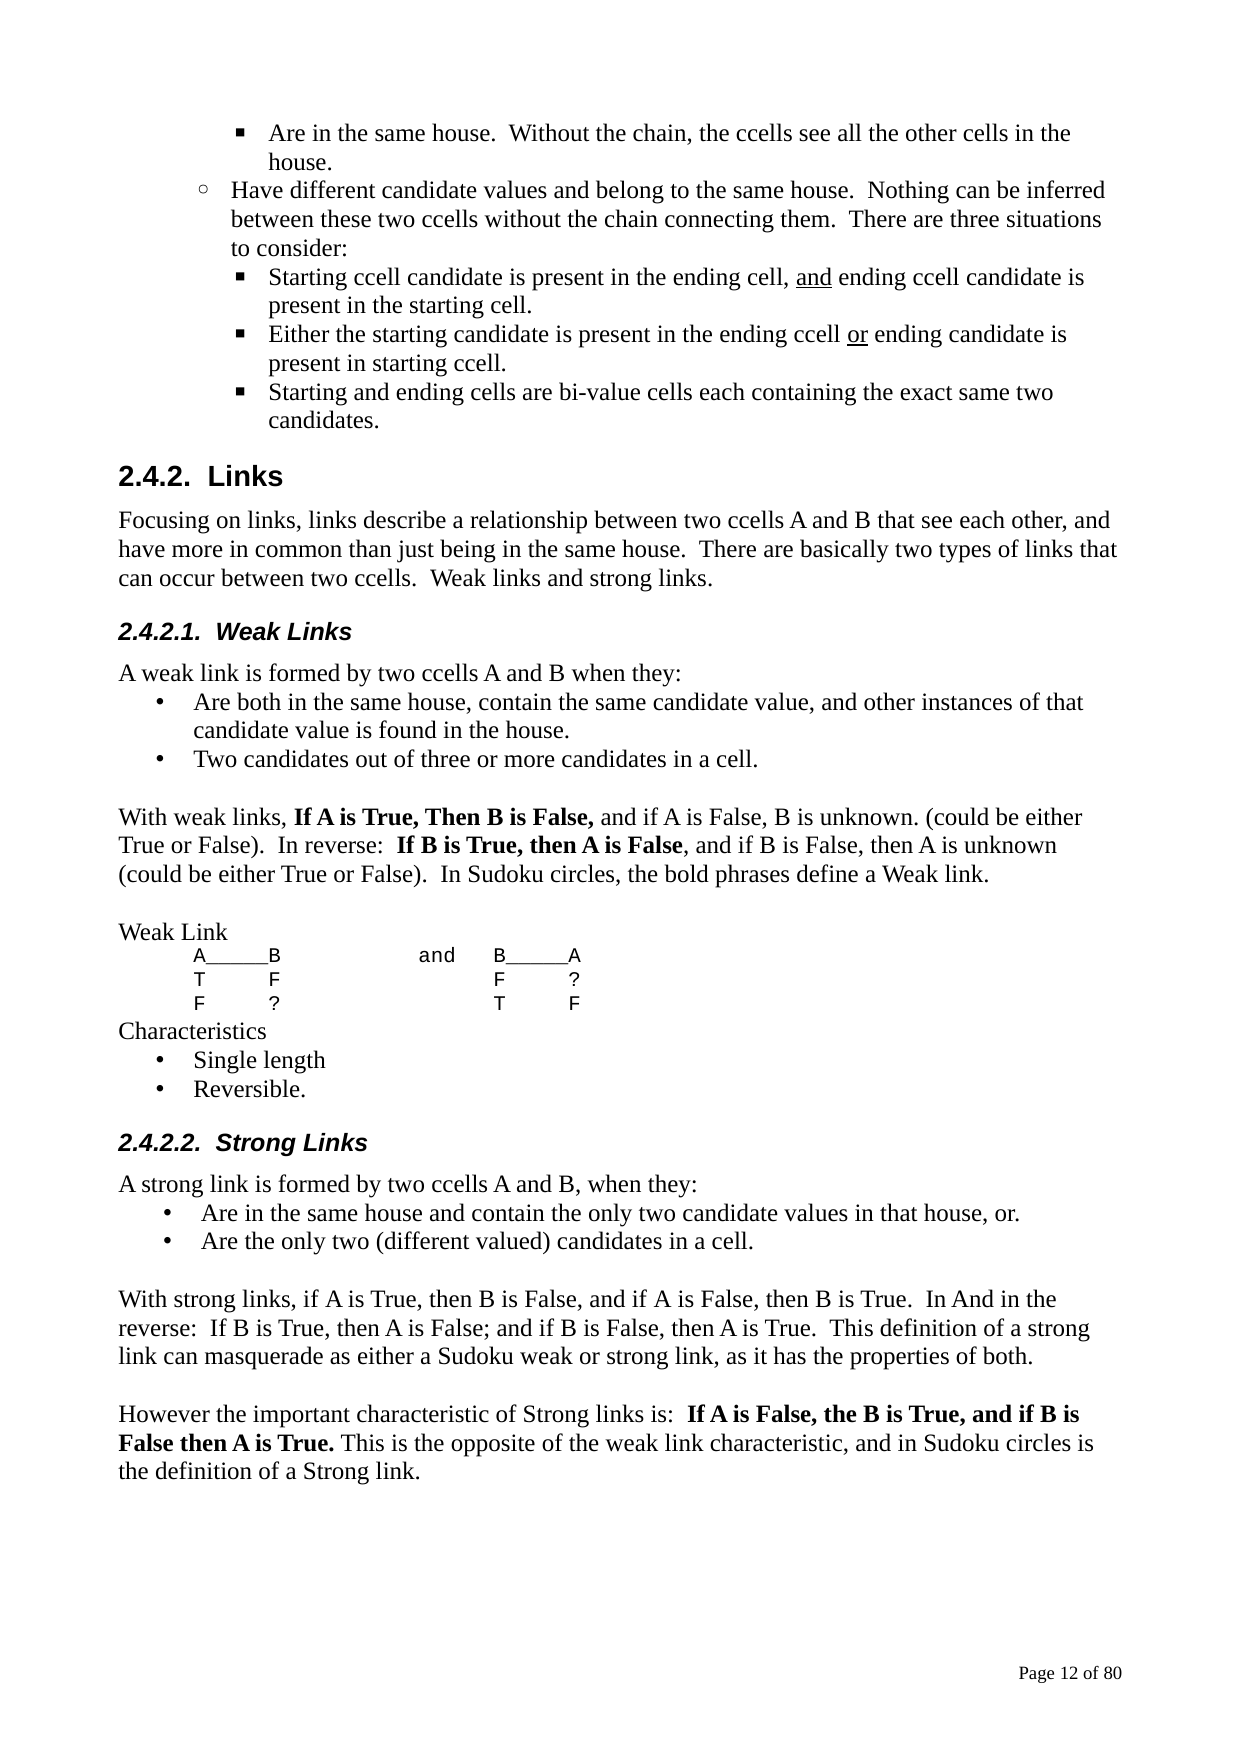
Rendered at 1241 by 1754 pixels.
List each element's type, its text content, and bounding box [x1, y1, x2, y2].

list Single length [156, 1045, 1122, 1074]
list Either the starting candidate is present in the ending ccell or ending candidate is present in starting ccell. [231, 319, 1122, 377]
list Starting and ending cells are bi-value cells each containing the exact same two candidates. [231, 377, 1122, 434]
list Reversible. [156, 1074, 1122, 1103]
list Are in the same house. Without the chain, the ccells see all the other cells in the house. [231, 118, 1122, 176]
text T F F ? [118, 969, 1122, 993]
text A_____B and B_____A [118, 945, 1122, 969]
text A weak link is formed by two ccells A and B when they: [118, 658, 1122, 687]
list Are the only two (different valued) candidates in a cell. [163, 1226, 1122, 1255]
list Are in the same house and contain the only two candidate values in that house, or. [163, 1198, 1122, 1226]
text Characteristics [118, 1016, 1122, 1045]
text With weak links, If A is True, Then B is False, and if A is False, B is unknown. (could be either True or False). In reverse: If B is True, then A is False, and if B is False, then A is unknown (could be either True or False). In Sudoku circles, the bold phrases define a Weak link. [118, 802, 1122, 888]
list Starting ccell candidate is present in the ending cell, and ending ccell candidate is present in the starting cell. [231, 262, 1122, 319]
text However the important characteristic of Strong links is: If A is False, the B is True, and if B is False then A is True. This is the opposite of the weak link characteristic, and in Sudoku circles is the definition of a Strong link. [118, 1399, 1122, 1485]
text A strong link is formed by two ccells A and B, when they: [118, 1169, 1122, 1198]
subtitle Weak Links [118, 617, 1122, 645]
text F ? T F [118, 993, 1122, 1016]
list Are both in the same house, contain the same candidate value, and other instances of that candidate value is found in the house. [156, 687, 1122, 744]
text With strong links, if A is True, then B is False, and if A is False, then B is True. In And in the reverse: If B is True, then A is False; and if B is False, then A is True. This definition of a strong link can masquerade as either a Sudoku weak or strong link, as it has the properties of both. [118, 1284, 1122, 1370]
text Focusing on links, links describe a relationship between two ccells A and B that see each other, and have more in common than just being in the same house. There are basically two types of links that can occur between two ccells. Weak links and strong links. [118, 505, 1122, 592]
text Weak Link [118, 917, 1122, 945]
subtitle Links [118, 459, 1122, 493]
list Two candidates out of three or more candidates in a cell. [156, 744, 1122, 773]
list Have different candidate values and belong to the same house. Nothing can be inferred between these two ccells without the chain connecting them. There are three situations to consider: [193, 176, 1122, 262]
subtitle Strong Links [118, 1128, 1122, 1156]
